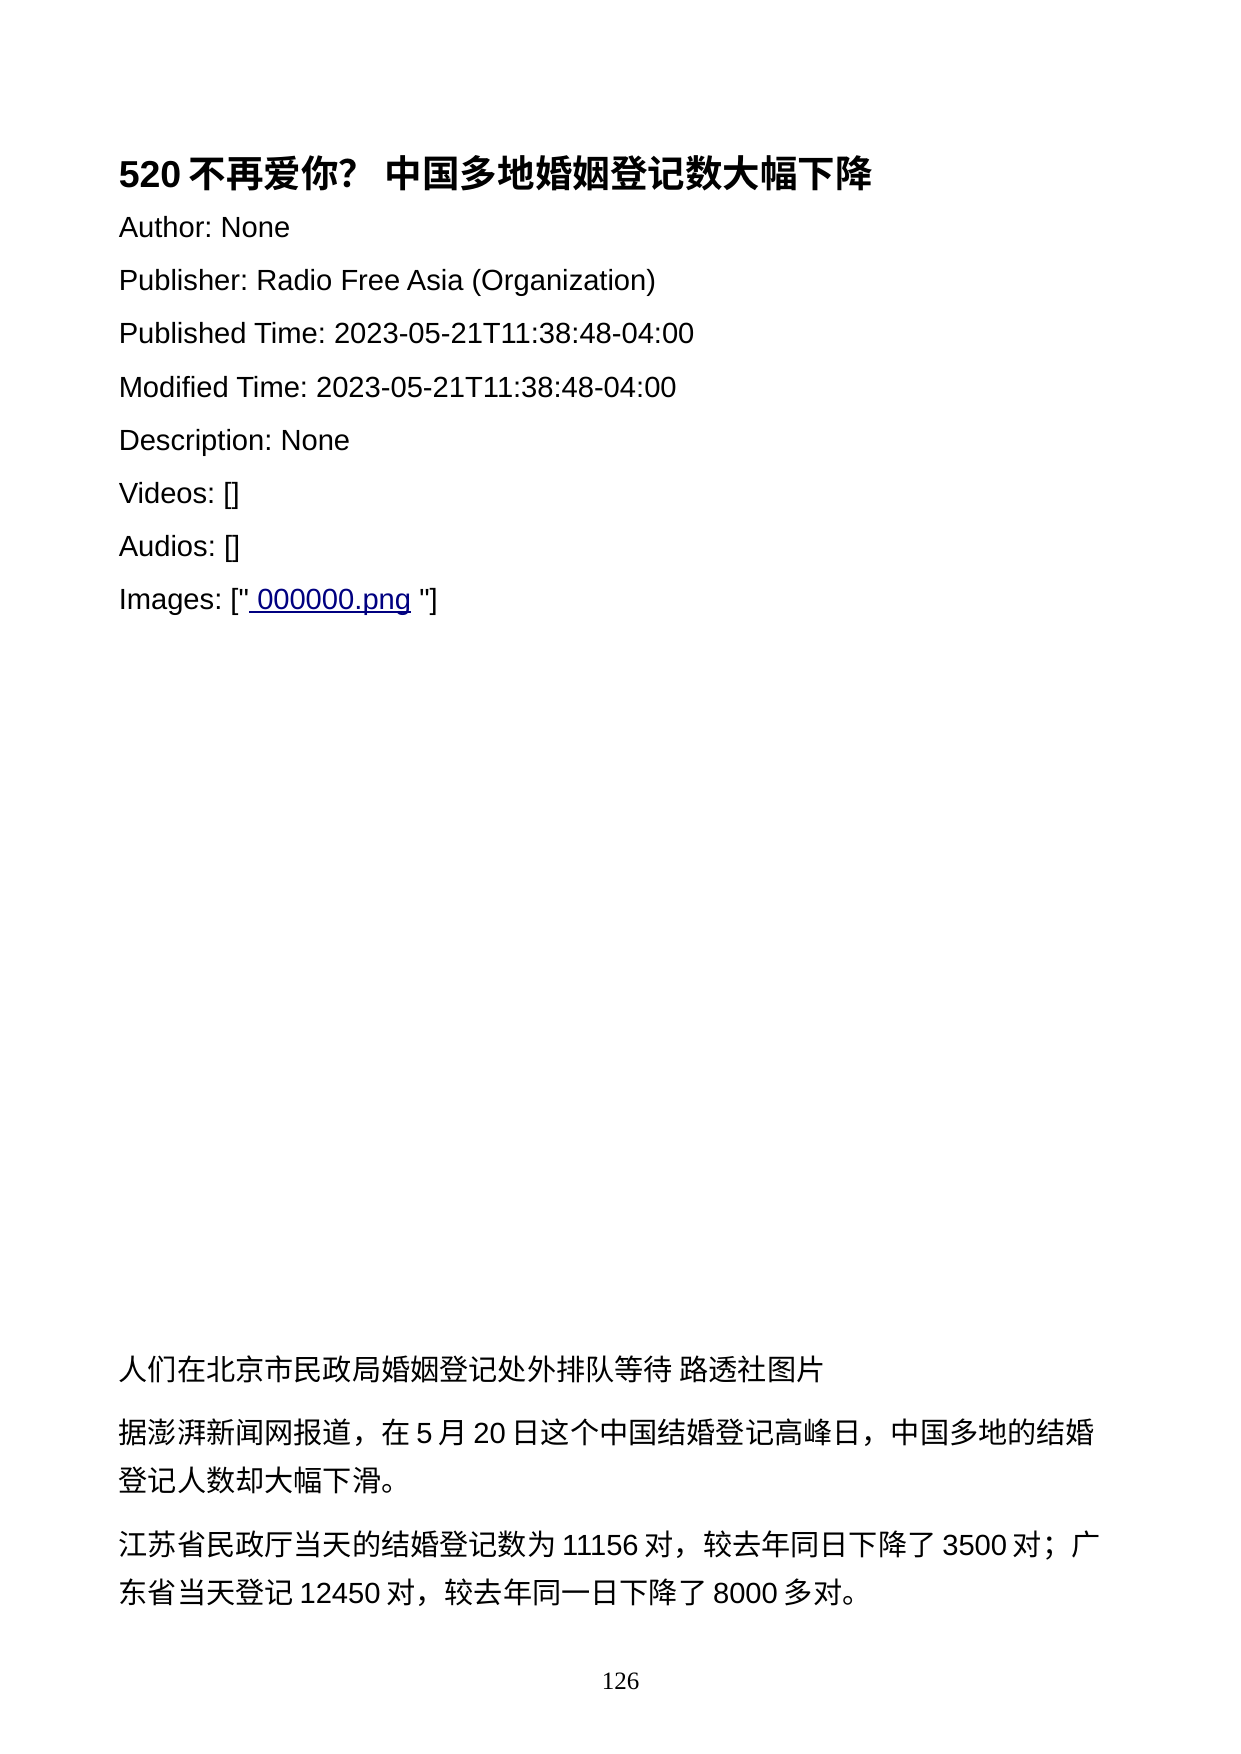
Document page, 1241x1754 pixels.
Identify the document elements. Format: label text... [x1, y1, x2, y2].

subtitle 520不再爱你？ 中国多地婚姻登记数大幅下降 [118, 143, 1122, 198]
text Audios: [] [118, 529, 1122, 563]
text 据澎湃新闻网报道，在5月20日这个中国结婚登记高峰日，中国多地的结婚登记人数却大幅下滑。 [118, 1409, 1122, 1500]
text Description: None [118, 423, 1122, 456]
text Videos: [] [118, 476, 1122, 509]
text Author: None [118, 210, 1122, 244]
text 人们在北京市民政局婚姻登记处外排队等待 路透社图片 [118, 635, 1122, 1388]
text Images: [" 000000.png "] [118, 582, 1122, 616]
text Published Time: 2023-05-21T11:38:48-04:00 [118, 317, 1122, 350]
text 江苏省民政厅当天的结婚登记数为11156对，较去年同日下降了3500对；广东省当天登记12450对，较去年同一日下降了8000多对。 [118, 1521, 1122, 1612]
text Publisher: Radio Free Asia (Organization) [118, 263, 1122, 297]
text Modified Time: 2023-05-21T11:38:48-04:00 [118, 370, 1122, 403]
